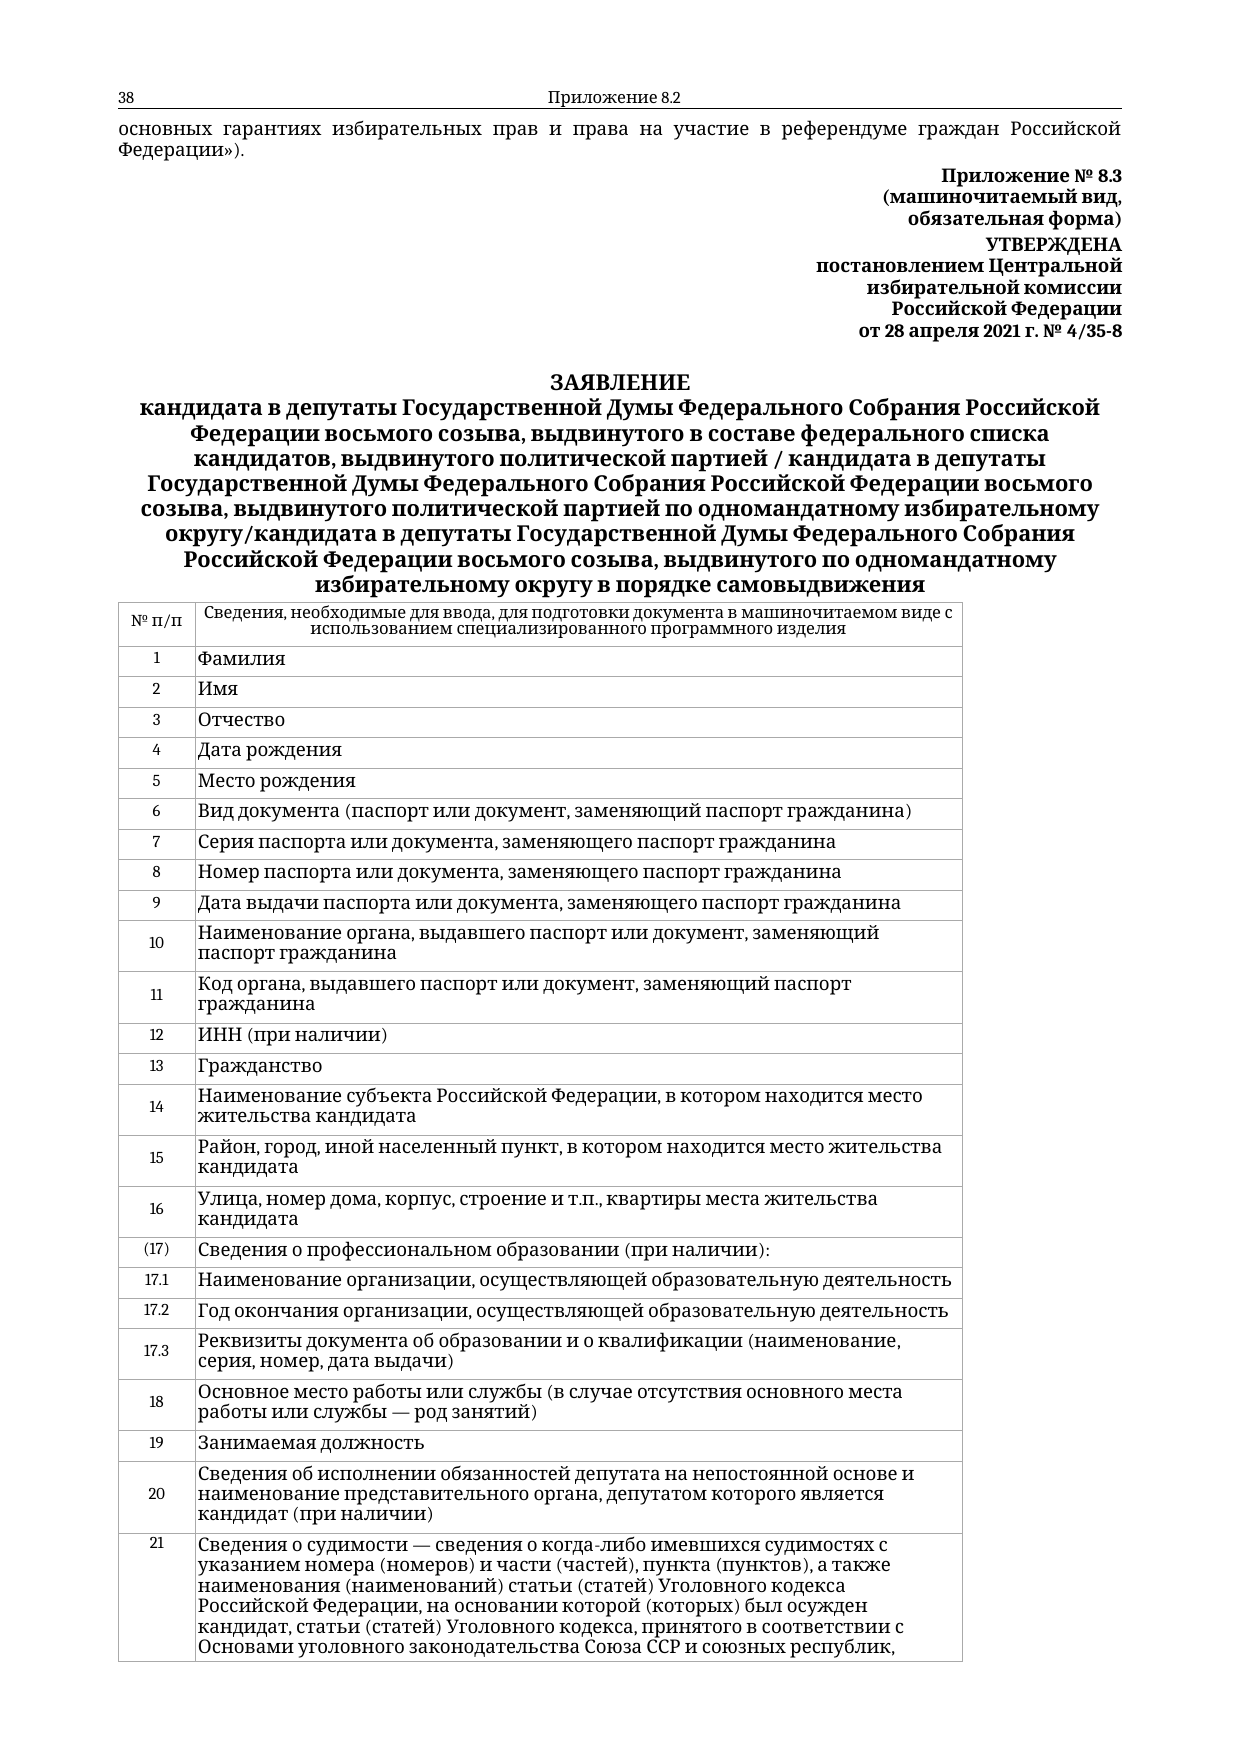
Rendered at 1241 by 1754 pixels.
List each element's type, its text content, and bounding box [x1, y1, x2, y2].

table_cell Год окончания организации, осуществляющей образовательную деятельность [196, 1299, 962, 1328]
table_cell 12 [119, 1024, 195, 1053]
table_cell 17.3 [119, 1329, 195, 1379]
table_header № п/п [119, 603, 195, 646]
table_cell 17.1 [119, 1268, 195, 1298]
table_cell Дата выдачи паспорта или документа, заменяющего паспорт гражданина [196, 891, 962, 920]
table_cell (17) [119, 1238, 195, 1267]
table_cell 18 [119, 1380, 195, 1430]
table_cell 1 [119, 647, 195, 676]
table_cell Место рождения [196, 769, 962, 798]
table_cell 9 [119, 891, 195, 920]
table_cell 16 [119, 1187, 195, 1237]
table_cell Имя [196, 677, 962, 707]
table_cell 10 [119, 921, 195, 971]
subtitle ЗАЯВЛЕНИЕ кандидата в депутаты Государственной Думы Федерального Собрания Российской Федерации восьмого созыва, выдвинутого в составе федерального списка кандидатов, выдвинутого политической партией / кандидата в депутаты Государственной Думы Федерального Собрания Российской Федерации восьмого созыва, выдвинутого политической партией по одномандатному избирательному округу/кандидата в депутаты Государственной Думы Федерального Собрания Российской Федерации восьмого созыва, выдвинутого по одномандатному избирательному округу в порядке самовыдвижения [118, 371, 1122, 598]
table_cell 7 [119, 830, 195, 859]
text УТВЕРЖДЕНА постановлением Центральной избирательной комиссии Российской Федерации от 28 апреля 2021 г. № 4/35-8 [118, 234, 1122, 342]
table_cell 2 [119, 677, 195, 707]
table_cell Наименование органа, выдавшего паспорт или документ, заменяющий паспорт гражданина [196, 921, 962, 971]
table_cell ИНН (при наличии) [196, 1024, 962, 1053]
table_cell Вид документа (паспорт или документ, заменяющий паспорт гражданина) [196, 799, 962, 829]
table_cell Реквизиты документа об образовании и о квалификации (наименование, серия, номер, дата выдачи) [196, 1329, 962, 1379]
table_cell Район, город, иной населенный пункт, в котором находится место жительства кандидата [196, 1136, 962, 1186]
table_cell Наименование субъекта Российской Федерации, в котором находится место жительства кандидата [196, 1085, 962, 1134]
table_cell Сведения об исполнении обязанностей депутата на непостоянной основе и наименование представительного органа, депутатом которого является кандидат (при наличии) [196, 1462, 962, 1532]
table_cell 11 [119, 972, 195, 1022]
table_cell 3 [119, 708, 195, 737]
table_cell 15 [119, 1136, 195, 1186]
table_cell Сведения о профессиональном образовании (при наличии): [196, 1238, 962, 1267]
table_cell Серия паспорта или документа, заменяющего паспорт гражданина [196, 830, 962, 859]
table_cell 20 [119, 1462, 195, 1532]
table_cell Номер паспорта или документа, заменяющего паспорт гражданина [196, 860, 962, 890]
table_cell Фамилия [196, 647, 962, 676]
table_cell 4 [119, 738, 195, 768]
table_cell 6 [119, 799, 195, 829]
table_cell Гражданство [196, 1054, 962, 1083]
text основных гарантиях избирательных прав и права на участие в референдуме граждан Российской Федерации»). [118, 118, 1122, 161]
table_cell 17.2 [119, 1299, 195, 1328]
table_header Сведения, необходимые для ввода, для подготовки документа в машиночитаемом виде с использованием специализированного программного изделия [196, 603, 962, 646]
table_cell Сведения о судимости — сведения о когда-либо имевшихся судимостях с указанием номера (номеров) и части (частей), пункта (пунктов), а также наименования (наименований) статьи (статей) Уголовного кодекса Российской Федерации, на основании которой (которых) был осужден кандидат, статьи (статей) Уголовного кодекса, принятого в соответствии с Основами уголовного законодательства Союза ССР и союзных республик, [196, 1534, 962, 1661]
table_cell 19 [119, 1431, 195, 1461]
table_cell Улица, номер дома, корпус, строение и т.п., квартиры места жительства кандидата [196, 1187, 962, 1237]
table_cell Код органа, выдавшего паспорт или документ, заменяющий паспорт гражданина [196, 972, 962, 1022]
table_cell 8 [119, 860, 195, 890]
table_cell 5 [119, 769, 195, 798]
table_cell Дата рождения [196, 738, 962, 768]
text Приложение № 8.3 (машиночитаемый вид, обязательная форма) [118, 165, 1122, 230]
table_cell Отчество [196, 708, 962, 737]
table_cell Занимаемая должность [196, 1431, 962, 1461]
table_cell 13 [119, 1054, 195, 1083]
table_cell Основное место работы или службы (в случае отсутствия основного места работы или службы — род занятий) [196, 1380, 962, 1430]
table_cell 14 [119, 1085, 195, 1134]
table_cell Наименование организации, осуществляющей образовательную деятельность [196, 1268, 962, 1298]
table_cell 21 [119, 1534, 195, 1661]
